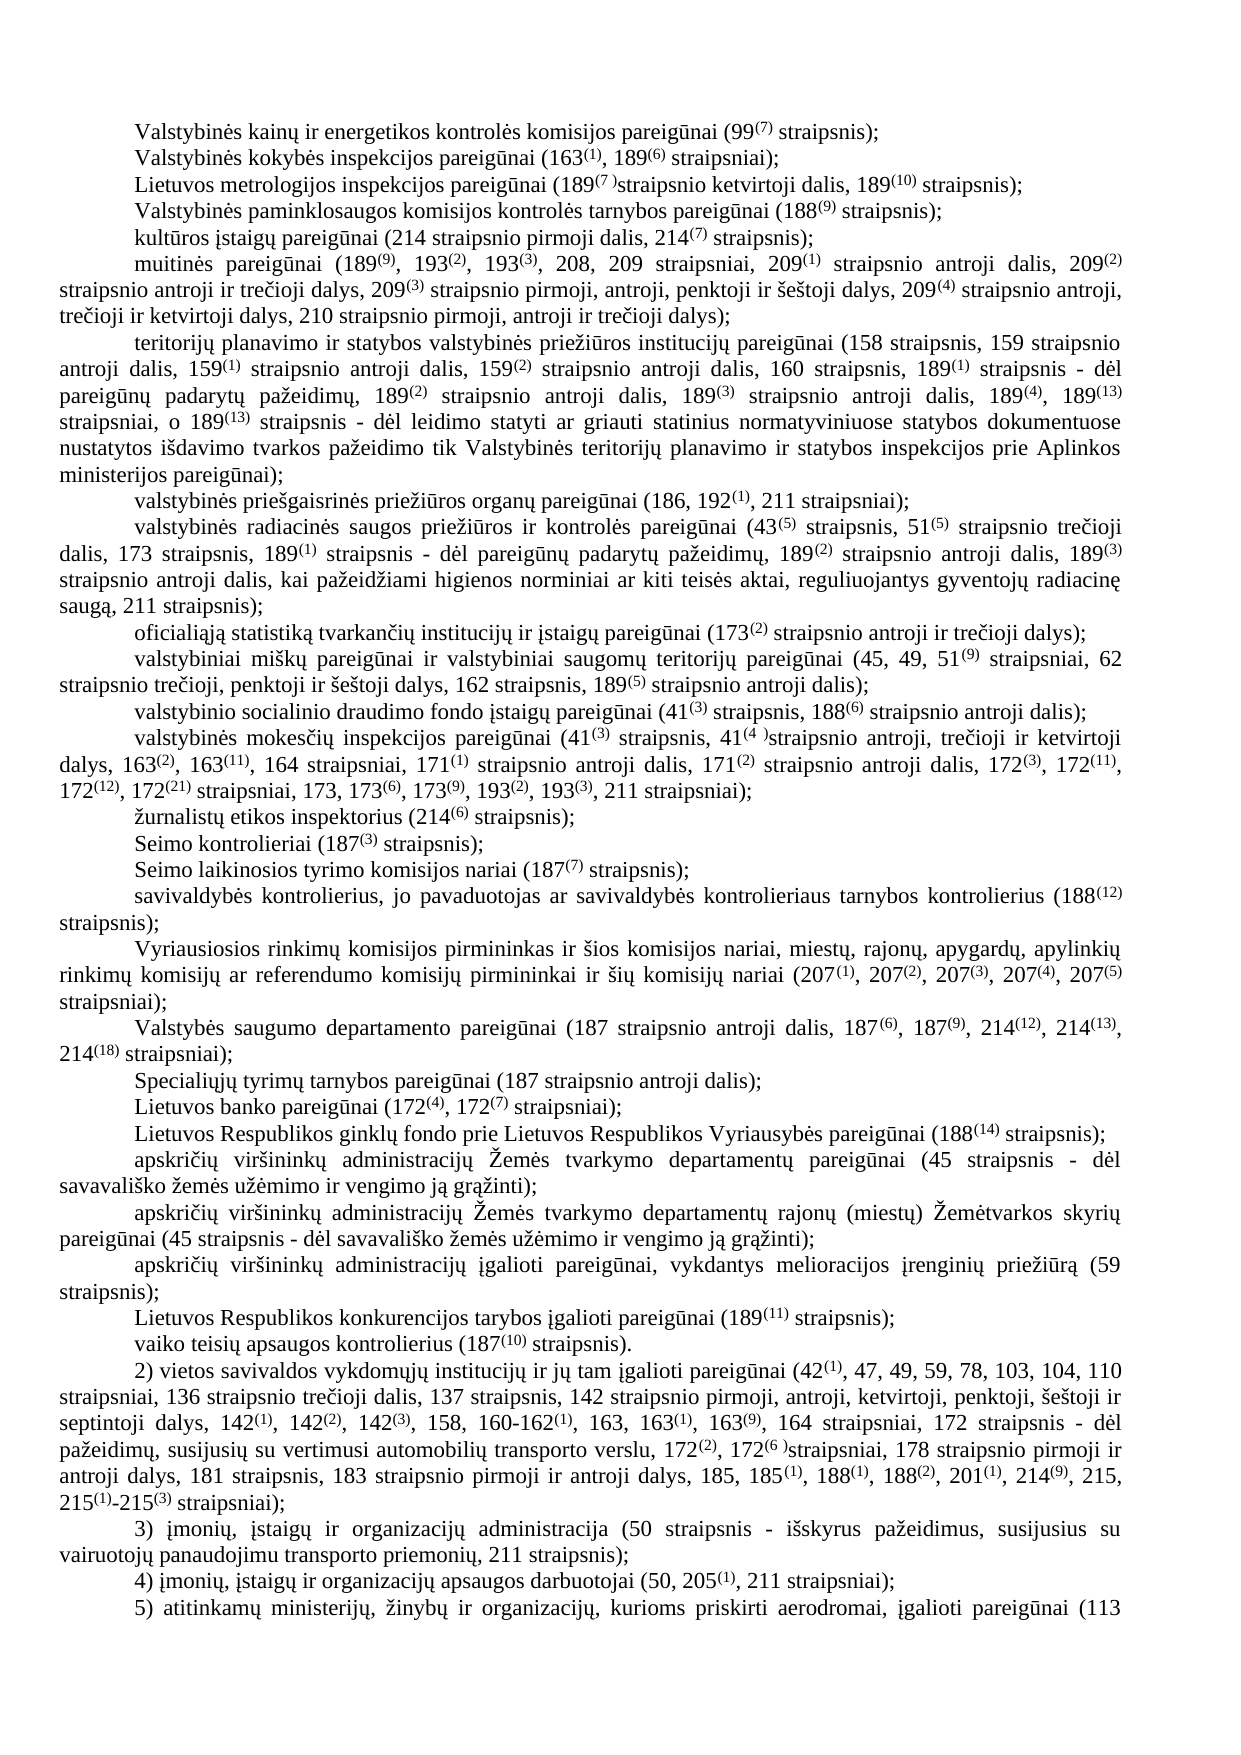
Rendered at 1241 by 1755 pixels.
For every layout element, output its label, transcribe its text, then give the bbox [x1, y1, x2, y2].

text oficialiąją statistiką tvarkančių institucijų ir įstaigų pareigūnai (173(2) straipsnio antroji ir trečioji dalys); [59, 619, 1122, 645]
text apskričių viršininkų administracijų įgalioti pareigūnai, vykdantys melioracijos įrenginių priežiūrą (59 straipsnis); [59, 1251, 1122, 1304]
text valstybinės priešgaisrinės priežiūros organų pareigūnai (186, 192(1), 211 straipsniai); [59, 487, 1122, 513]
text žurnalistų etikos inspektorius (214(6) straipsnis); [59, 803, 1122, 830]
text valstybinės mokesčių inspekcijos pareigūnai (41(3) straipsnis, 41(4 )straipsnio antroji, trečioji ir ketvirtoji dalys, 163(2), 163(11), 164 straipsniai, 171(1) straipsnio antroji dalis, 171(2) straipsnio antroji dalis, 172(3), 172(11), 172(12), 172(21) straipsniai, 173, 173(6), 173(9), 193(2), 193(3), 211 straipsniai); [59, 724, 1122, 803]
text Valstybės saugumo departamento pareigūnai (187 straipsnio antroji dalis, 187(6), 187(9), 214(12), 214(13), 214(18) straipsniai); [59, 1014, 1122, 1067]
text Lietuvos Respublikos konkurencijos tarybos įgalioti pareigūnai (189(11) straipsnis); [59, 1304, 1122, 1330]
text apskričių viršininkų administracijų Žemės tvarkymo departamentų rajonų (miestų) Žemėtvarkos skyrių pareigūnai (45 straipsnis - dėl savavališko žemės užėmimo ir vengimo ją grąžinti); [59, 1199, 1122, 1251]
text Lietuvos metrologijos inspekcijos pareigūnai (189(7 )straipsnio ketvirtoji dalis, 189(10) straipsnis); [59, 171, 1122, 197]
text 4) įmonių, įstaigų ir organizacijų apsaugos darbuotojai (50, 205(1), 211 straipsniai); [59, 1568, 1122, 1594]
text Valstybinės kokybės inspekcijos pareigūnai (163(1), 189(6) straipsniai); [59, 144, 1122, 171]
text Seimo laikinosios tyrimo komisijos nariai (187(7) straipsnis); [59, 856, 1122, 882]
text kultūros įstaigų pareigūnai (214 straipsnio pirmoji dalis, 214(7) straipsnis); [59, 223, 1122, 250]
text valstybinio socialinio draudimo fondo įstaigų pareigūnai (41(3) straipsnis, 188(6) straipsnio antroji dalis); [59, 698, 1122, 724]
text Valstybinės kainų ir energetikos kontrolės komisijos pareigūnai (99(7) straipsnis); [59, 118, 1122, 144]
text 5) atitinkamų ministerijų, žinybų ir organizacijų, kurioms priskirti aerodromai, įgalioti pareigūnai (113 [59, 1594, 1122, 1620]
text Lietuvos Respublikos ginklų fondo prie Lietuvos Respublikos Vyriausybės pareigūnai (188(14) straipsnis); [59, 1119, 1122, 1146]
text teritorijų planavimo ir statybos valstybinės priežiūros institucijų pareigūnai (158 straipsnis, 159 straipsnio antroji dalis, 159(1) straipsnio antroji dalis, 159(2) straipsnio antroji dalis, 160 straipsnis, 189(1) straipsnis - dėl pareigūnų padarytų pažeidimų, 189(2) straipsnio antroji dalis, 189(3) straipsnio antroji dalis, 189(4), 189(13) straipsniai, o 189(13) straipsnis - dėl leidimo statyti ar griauti statinius normatyviniuose statybos dokumentuose nustatytos išdavimo tvarkos pažeidimo tik Valstybinės teritorijų planavimo ir statybos inspekcijos prie Aplinkos ministerijos pareigūnai); [59, 329, 1122, 487]
text apskričių viršininkų administracijų Žemės tvarkymo departamentų pareigūnai (45 straipsnis - dėl savavališko žemės užėmimo ir vengimo ją grąžinti); [59, 1146, 1122, 1199]
text 3) įmonių, įstaigų ir organizacijų administracija (50 straipsnis - išskyrus pažeidimus, susijusius su vairuotojų panaudojimu transporto priemonių, 211 straipsnis); [59, 1515, 1122, 1568]
text valstybiniai miškų pareigūnai ir valstybiniai saugomų teritorijų pareigūnai (45, 49, 51(9) straipsniai, 62 straipsnio trečioji, penktoji ir šeštoji dalys, 162 straipsnis, 189(5) straipsnio antroji dalis); [59, 645, 1122, 698]
text 2) vietos savivaldos vykdomųjų institucijų ir jų tam įgalioti pareigūnai (42(1), 47, 49, 59, 78, 103, 104, 110 straipsniai, 136 straipsnio trečioji dalis, 137 straipsnis, 142 straipsnio pirmoji, antroji, ketvirtoji, penktoji, šeštoji ir septintoji dalys, 142(1), 142(2), 142(3), 158, 160-162(1), 163, 163(1), 163(9), 164 straipsniai, 172 straipsnis - dėl pažeidimų, susijusių su vertimusi automobilių transporto verslu, 172(2), 172(6 )straipsniai, 178 straipsnio pirmoji ir antroji dalys, 181 straipsnis, 183 straipsnio pirmoji ir antroji dalys, 185, 185(1), 188(1), 188(2), 201(1), 214(9), 215, 215(1)-215(3) straipsniai); [59, 1357, 1122, 1515]
text vaiko teisių apsaugos kontrolierius (187(10) straipsnis). [59, 1330, 1122, 1357]
text Vyriausiosios rinkimų komisijos pirmininkas ir šios komisijos nariai, miestų, rajonų, apygardų, apylinkių rinkimų komisijų ar referendumo komisijų pirmininkai ir šių komisijų nariai (207(1), 207(2), 207(3), 207(4), 207(5) straipsniai); [59, 935, 1122, 1014]
text Specialiųjų tyrimų tarnybos pareigūnai (187 straipsnio antroji dalis); [59, 1067, 1122, 1093]
text Valstybinės paminklosaugos komisijos kontrolės tarnybos pareigūnai (188(9) straipsnis); [59, 197, 1122, 223]
text Seimo kontrolieriai (187(3) straipsnis); [59, 830, 1122, 856]
text savivaldybės kontrolierius, jo pavaduotojas ar savivaldybės kontrolieriaus tarnybos kontrolierius (188(12) straipsnis); [59, 882, 1122, 935]
text valstybinės radiacinės saugos priežiūros ir kontrolės pareigūnai (43(5) straipsnis, 51(5) straipsnio trečioji dalis, 173 straipsnis, 189(1) straipsnis - dėl pareigūnų padarytų pažeidimų, 189(2) straipsnio antroji dalis, 189(3) straipsnio antroji dalis, kai pažeidžiami higienos norminiai ar kiti teisės aktai, reguliuojantys gyventojų radiacinę saugą, 211 straipsnis); [59, 513, 1122, 619]
text muitinės pareigūnai (189(9), 193(2), 193(3), 208, 209 straipsniai, 209(1) straipsnio antroji dalis, 209(2) straipsnio antroji ir trečioji dalys, 209(3) straipsnio pirmoji, antroji, penktoji ir šeštoji dalys, 209(4) straipsnio antroji, trečioji ir ketvirtoji dalys, 210 straipsnio pirmoji, antroji ir trečioji dalys); [59, 250, 1122, 329]
text Lietuvos banko pareigūnai (172(4), 172(7) straipsniai); [59, 1093, 1122, 1119]
